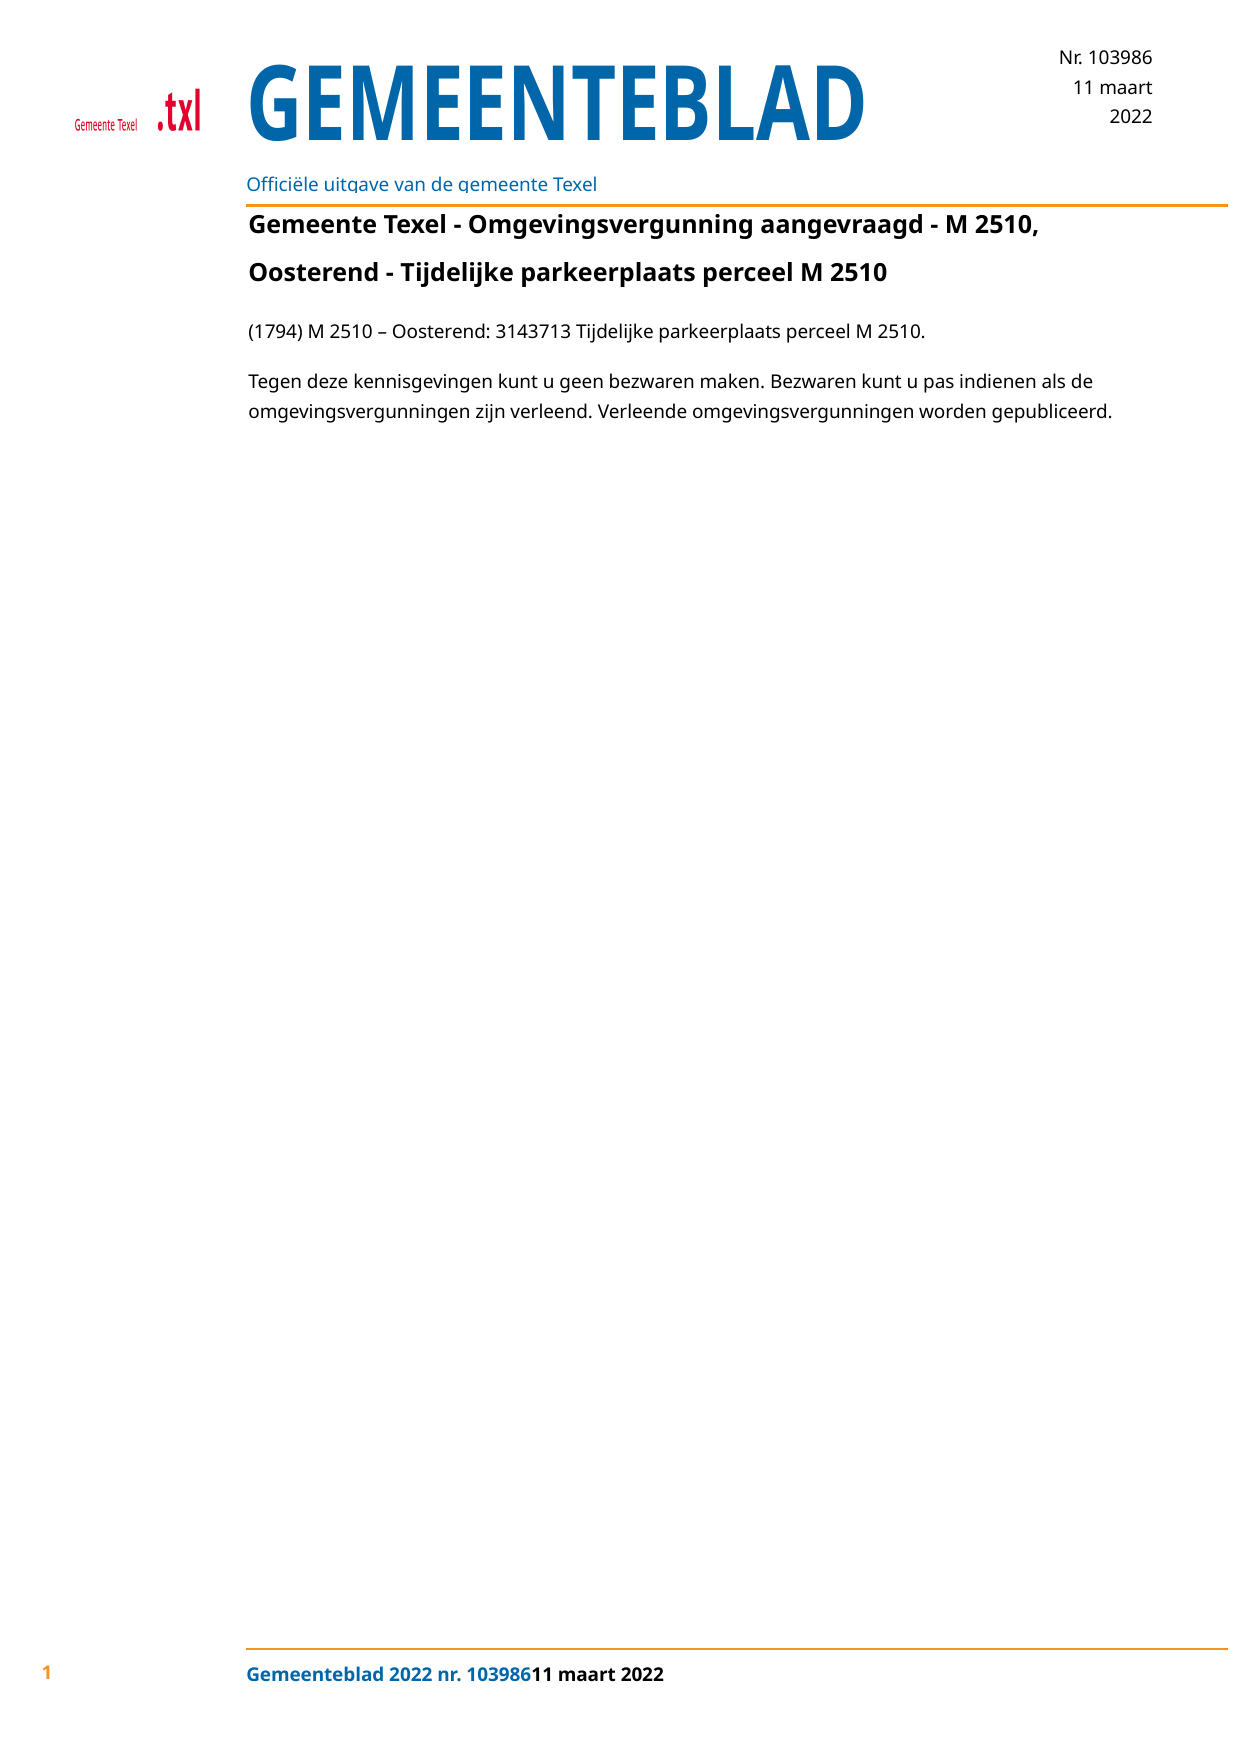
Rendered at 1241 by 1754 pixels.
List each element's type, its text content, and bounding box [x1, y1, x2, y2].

text (1794) M 2510 – Oosterend: 3143713 Tijdelijke parkeerplaats perceel M 2510. [248, 318, 1152, 344]
text Tegen deze kennisgevingen kunt u geen bezwaren maken. Bezwaren kunt u pas indienen als de omgevingsvergunningen zijn verleend. Verleende omgevingsvergunningen worden gepubliceerd. [248, 368, 1152, 424]
picture [41, 47, 231, 172]
text Gemeente Texel - Omgevingsvergunning aangevraagd - M 2510, Oosterend - Tijdelijke parkeerplaats perceel M 2510 [248, 207, 1152, 288]
